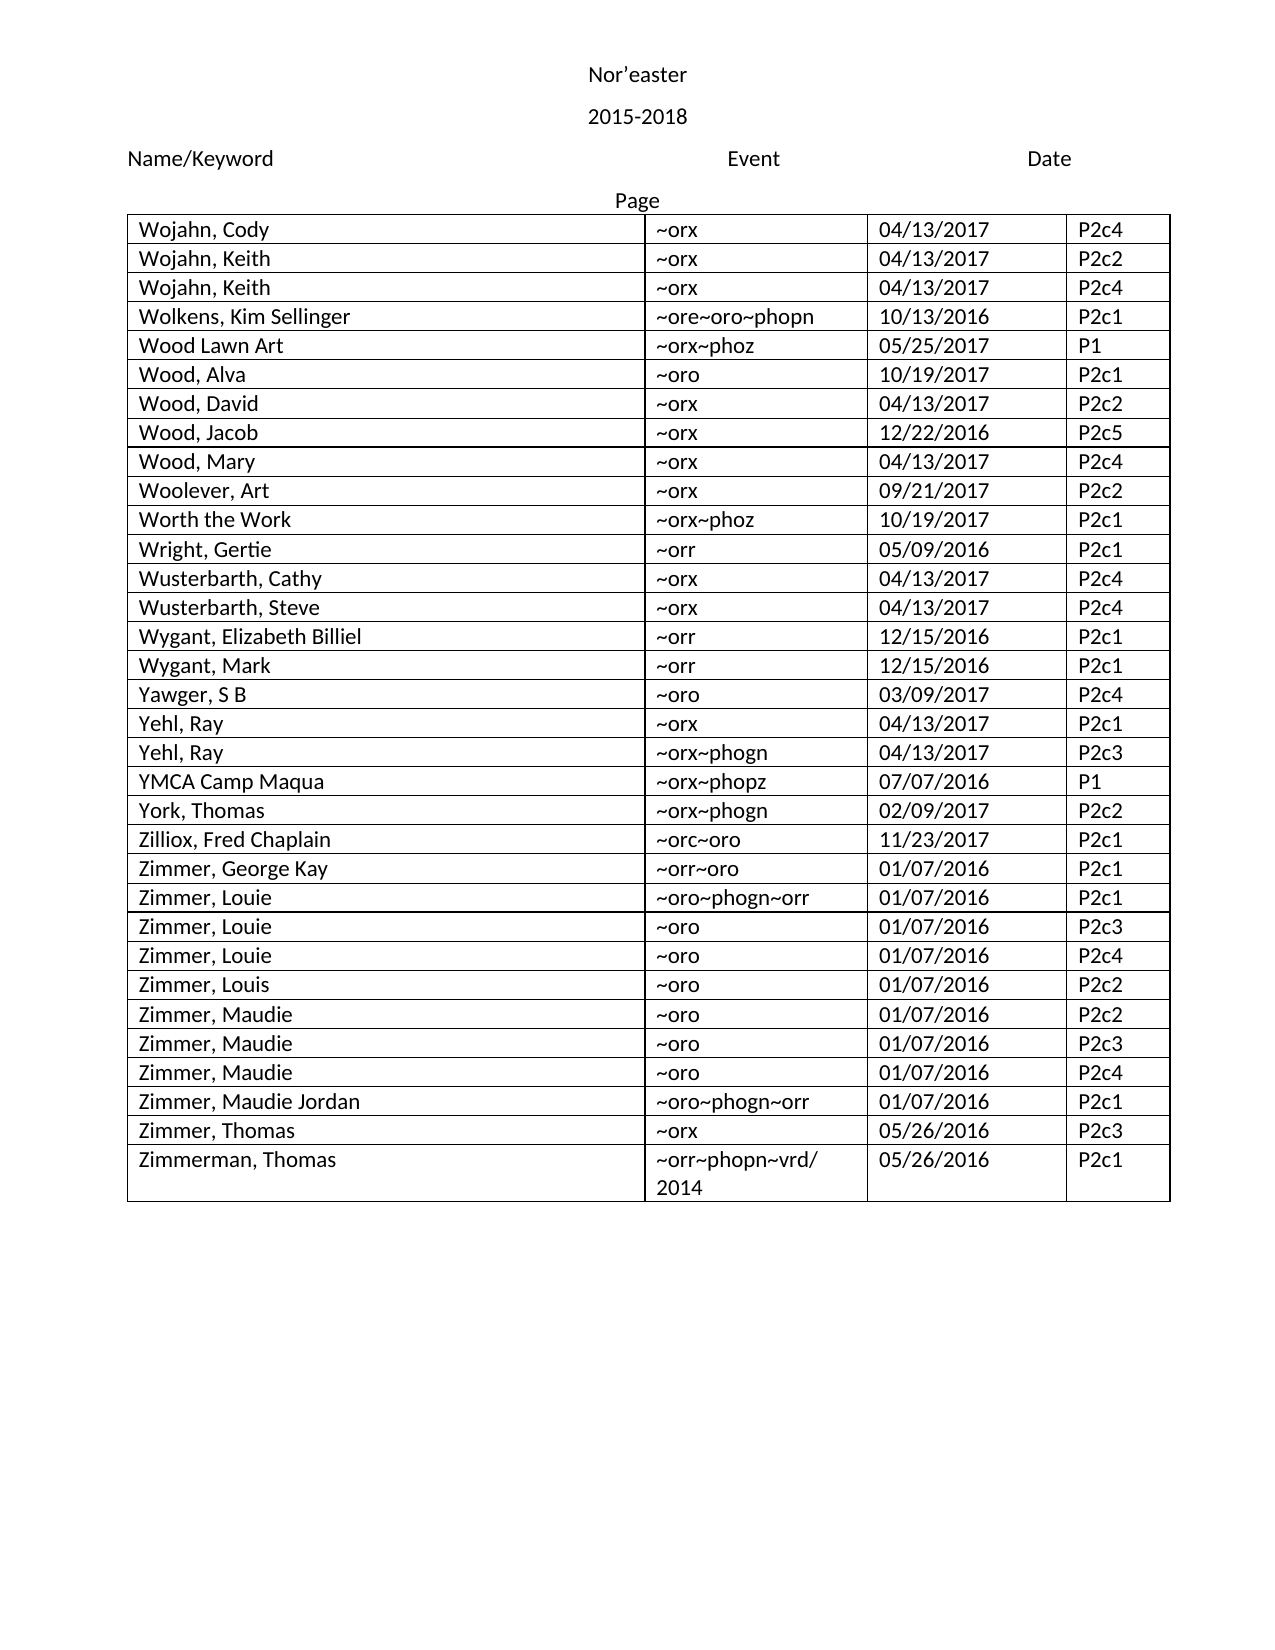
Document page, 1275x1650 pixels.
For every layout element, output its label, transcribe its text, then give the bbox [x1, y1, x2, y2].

table_cell ~orr~oro [646, 854, 867, 882]
table_cell P2c4 [1067, 680, 1169, 708]
table_cell P2c3 [1067, 738, 1169, 766]
table_cell 01/07/2016 [868, 854, 1066, 882]
table_cell 01/07/2016 [868, 1000, 1066, 1028]
table_cell ~orx [646, 477, 867, 504]
table_cell 10/19/2017 [868, 506, 1066, 534]
table_cell Wood, Jacob [128, 419, 644, 446]
table_cell Zimmer, Louie [128, 942, 644, 969]
table_cell Wygant, Mark [128, 651, 644, 679]
table_cell 09/21/2017 [868, 477, 1066, 504]
table_cell ~oro [646, 971, 867, 999]
table_cell 02/09/2017 [868, 796, 1066, 824]
table_cell 05/09/2016 [868, 535, 1066, 563]
table_cell 10/19/2017 [868, 360, 1066, 388]
table_cell York, Thomas [128, 796, 644, 824]
table_cell P2c1 [1067, 360, 1169, 388]
table_cell ~oro [646, 1058, 867, 1086]
table_cell 11/23/2017 [868, 825, 1066, 853]
table_cell Wolkens, Kim Sellinger [128, 302, 644, 330]
table_cell Wusterbarth, Steve [128, 593, 644, 621]
table_cell Zimmer, Louie [128, 913, 644, 941]
table_cell Zimmer, Louis [128, 971, 644, 999]
table_cell Zimmer, Maudie Jordan [128, 1087, 644, 1115]
table_cell ~orx~phoz [646, 506, 867, 534]
table_cell P2c4 [1067, 273, 1169, 301]
table_cell P2c4 [1067, 448, 1169, 476]
table_cell P2c4 [1067, 942, 1169, 969]
table_cell Wojahn, Cody [128, 215, 644, 243]
table_cell P2c3 [1067, 913, 1169, 941]
table_cell 01/07/2016 [868, 971, 1066, 999]
table_cell ~orx~phogn [646, 796, 867, 824]
table_cell 01/07/2016 [868, 884, 1066, 911]
table_cell Wright, Gertie [128, 535, 644, 563]
table_cell 01/07/2016 [868, 1058, 1066, 1086]
table_cell 04/13/2017 [868, 564, 1066, 592]
table_cell Wusterbarth, Cathy [128, 564, 644, 592]
table_cell 04/13/2017 [868, 244, 1066, 272]
table_cell ~orx [646, 273, 867, 301]
table_cell P2c1 [1067, 651, 1169, 679]
table_cell P2c4 [1067, 564, 1169, 592]
table_cell Woolever, Art [128, 477, 644, 504]
table_cell ~orx~phoz [646, 331, 867, 359]
table_cell ~orr [646, 622, 867, 650]
table_cell ~oro [646, 680, 867, 708]
table_cell P2c1 [1067, 302, 1169, 330]
table_cell Worth the Work [128, 506, 644, 534]
table_cell Wygant, Elizabeth Billiel [128, 622, 644, 650]
table_cell 05/26/2016 [868, 1145, 1066, 1201]
table_cell 07/07/2016 [868, 767, 1066, 795]
table_cell 03/09/2017 [868, 680, 1066, 708]
table_cell ~orx [646, 244, 867, 272]
table_cell 12/15/2016 [868, 651, 1066, 679]
table_cell 10/13/2016 [868, 302, 1066, 330]
table_cell 04/13/2017 [868, 593, 1066, 621]
table_cell ~oro [646, 942, 867, 969]
table_cell P2c1 [1067, 884, 1169, 911]
table_cell 01/07/2016 [868, 1087, 1066, 1115]
table_cell ~orx [646, 593, 867, 621]
table_cell ~oro~phogn~orr [646, 884, 867, 911]
table_cell P1 [1067, 331, 1169, 359]
table_cell Zimmer, Louie [128, 884, 644, 911]
table_cell Wood Lawn Art [128, 331, 644, 359]
table_cell ~oro [646, 1000, 867, 1028]
table_cell 04/13/2017 [868, 215, 1066, 243]
table_cell 04/13/2017 [868, 273, 1066, 301]
table_cell YMCA Camp Maqua [128, 767, 644, 795]
table_cell Zimmerman, Thomas [128, 1145, 644, 1201]
table_cell P2c2 [1067, 971, 1169, 999]
table_cell Yehl, Ray [128, 709, 644, 737]
table_cell Zimmer, Maudie [128, 1058, 644, 1086]
table_cell ~oro [646, 913, 867, 941]
table_cell P2c4 [1067, 593, 1169, 621]
table_cell P2c1 [1067, 622, 1169, 650]
table_cell P2c1 [1067, 854, 1169, 882]
table_cell P2c1 [1067, 1087, 1169, 1115]
table_cell P2c4 [1067, 1058, 1169, 1086]
table_cell 04/13/2017 [868, 738, 1066, 766]
table_cell 04/13/2017 [868, 389, 1066, 417]
table_cell Zilliox, Fred Chaplain [128, 825, 644, 853]
table_cell ~orx [646, 389, 867, 417]
table_cell P2c2 [1067, 244, 1169, 272]
table_cell ~orx [646, 448, 867, 476]
table_cell 04/13/2017 [868, 709, 1066, 737]
table_cell ~oro [646, 360, 867, 388]
table_cell ~orr~phopn~vrd/2014 [646, 1145, 867, 1201]
table_cell ~orx [646, 709, 867, 737]
table_cell ~orr [646, 535, 867, 563]
table_cell Zimmer, Maudie [128, 1029, 644, 1057]
table_cell Wood, Mary [128, 448, 644, 476]
table_cell P2c1 [1067, 825, 1169, 853]
table_cell 05/26/2016 [868, 1116, 1066, 1144]
table_cell P2c5 [1067, 419, 1169, 446]
table_cell ~oro [646, 1029, 867, 1057]
table_cell 12/22/2016 [868, 419, 1066, 446]
table_cell P2c2 [1067, 477, 1169, 504]
table_cell Zimmer, Thomas [128, 1116, 644, 1144]
table_cell ~orx [646, 215, 867, 243]
table_cell Yawger, S B [128, 680, 644, 708]
table_cell Wojahn, Keith [128, 244, 644, 272]
table_cell 01/07/2016 [868, 1029, 1066, 1057]
table_cell ~orx [646, 419, 867, 446]
table_cell 01/07/2016 [868, 913, 1066, 941]
table_cell ~orx~phogn [646, 738, 867, 766]
table_cell ~orc~oro [646, 825, 867, 853]
table_cell Zimmer, George Kay [128, 854, 644, 882]
table_cell 05/25/2017 [868, 331, 1066, 359]
table_cell 01/07/2016 [868, 942, 1066, 969]
table_cell 12/15/2016 [868, 622, 1066, 650]
table_cell P2c2 [1067, 389, 1169, 417]
table_cell Zimmer, Maudie [128, 1000, 644, 1028]
table_cell ~oro~phogn~orr [646, 1087, 867, 1115]
table_cell P2c3 [1067, 1116, 1169, 1144]
table_cell P2c3 [1067, 1029, 1169, 1057]
table_cell P1 [1067, 767, 1169, 795]
table_cell P2c1 [1067, 709, 1169, 737]
table_cell P2c2 [1067, 796, 1169, 824]
table_cell Yehl, Ray [128, 738, 644, 766]
table_cell P2c1 [1067, 535, 1169, 563]
table_cell ~orx [646, 1116, 867, 1144]
table_cell 04/13/2017 [868, 448, 1066, 476]
table_cell P2c2 [1067, 1000, 1169, 1028]
table_cell ~orr [646, 651, 867, 679]
table_cell Wood, Alva [128, 360, 644, 388]
table_cell P2c1 [1067, 506, 1169, 534]
table_cell P2c4 [1067, 215, 1169, 243]
table_cell Wood, David [128, 389, 644, 417]
table_cell ~orx~phopz [646, 767, 867, 795]
table_cell ~ore~oro~phopn [646, 302, 867, 330]
table_cell ~orx [646, 564, 867, 592]
table_cell Wojahn, Keith [128, 273, 644, 301]
table_cell P2c1 [1067, 1145, 1169, 1201]
